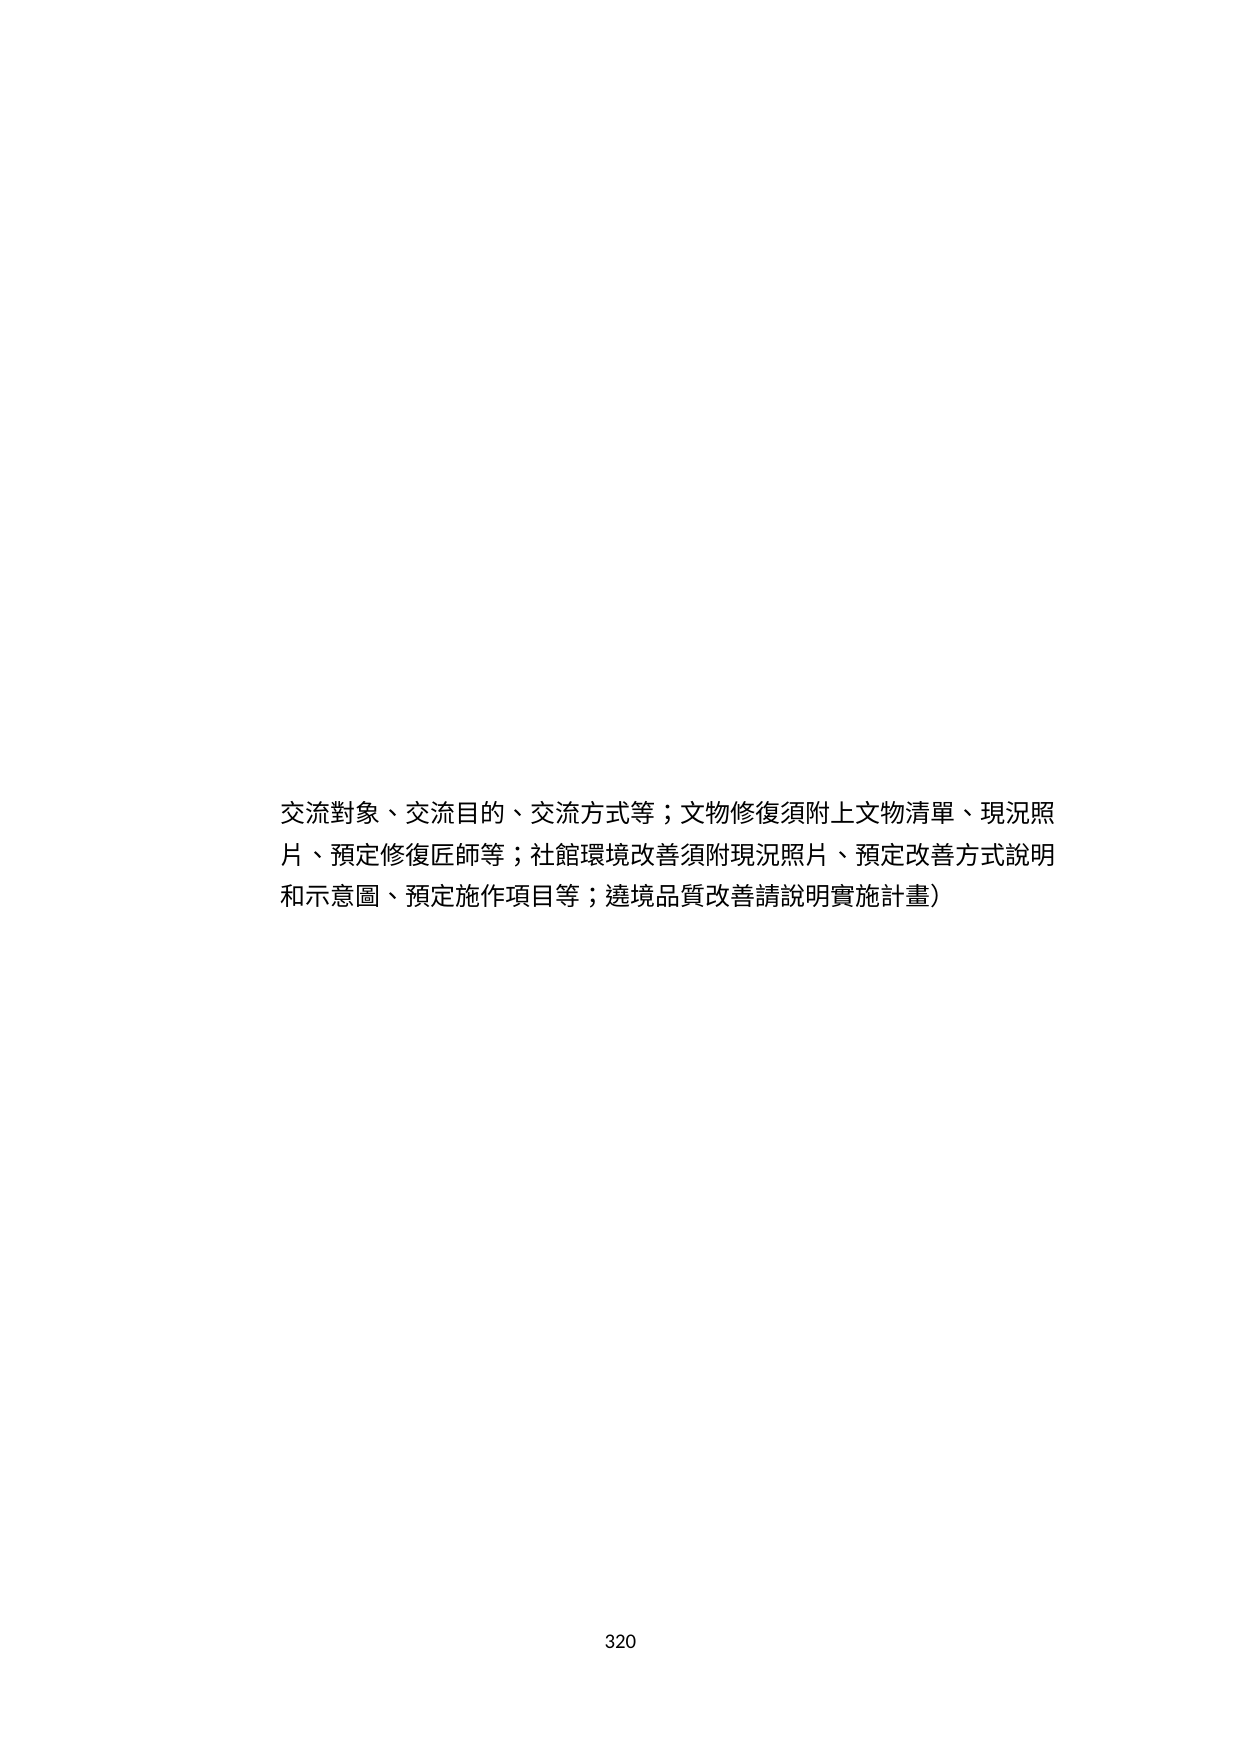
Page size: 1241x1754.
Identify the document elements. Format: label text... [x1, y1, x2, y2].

text 交流對象、交流目的、交流方式等；文物修復須附上文物清單、現況照片、預定修復匠師等；社館環境改善須附現況照片、預定改善方式說明和示意圖、預定施作項目等；遶境品質改善請說明實施計畫） [281, 789, 1063, 914]
